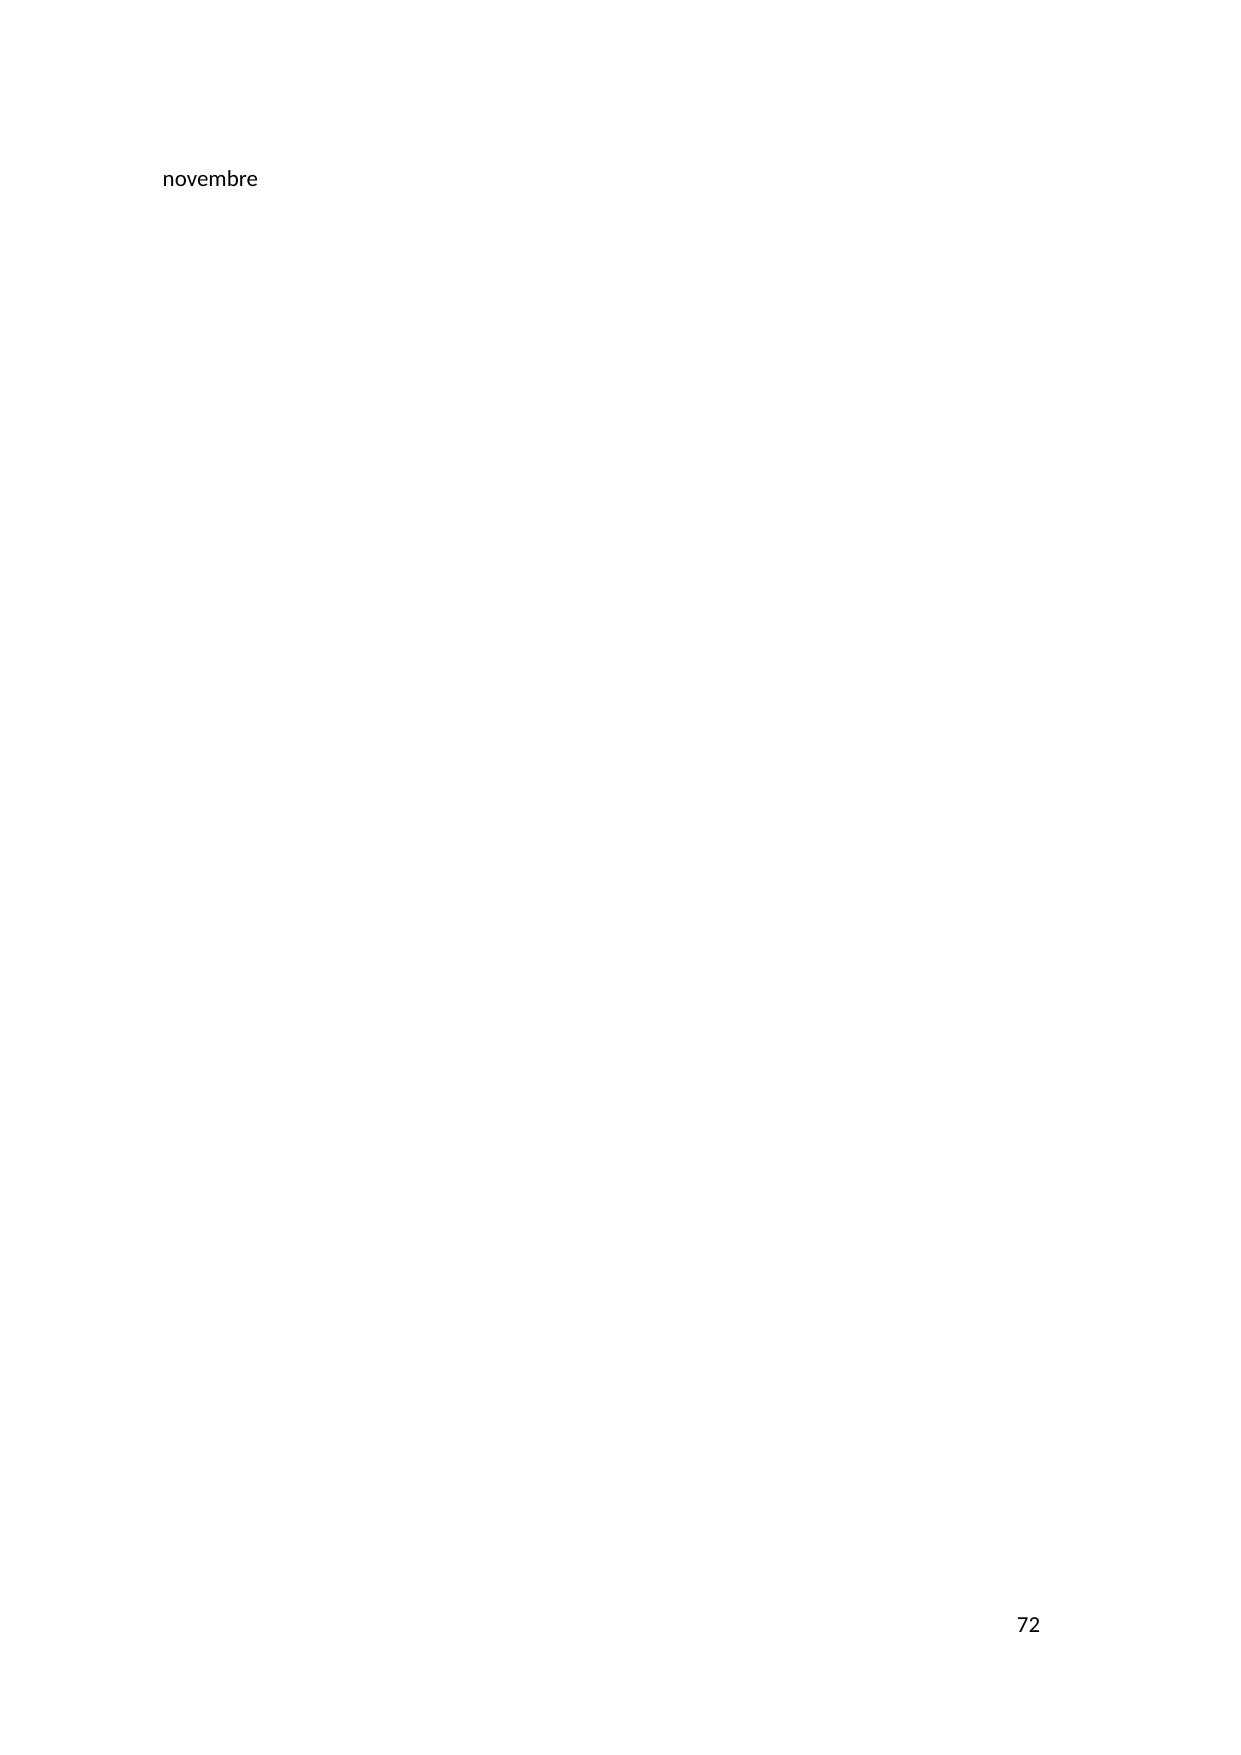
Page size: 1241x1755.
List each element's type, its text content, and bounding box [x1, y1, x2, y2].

list novembre [162, 164, 1049, 193]
